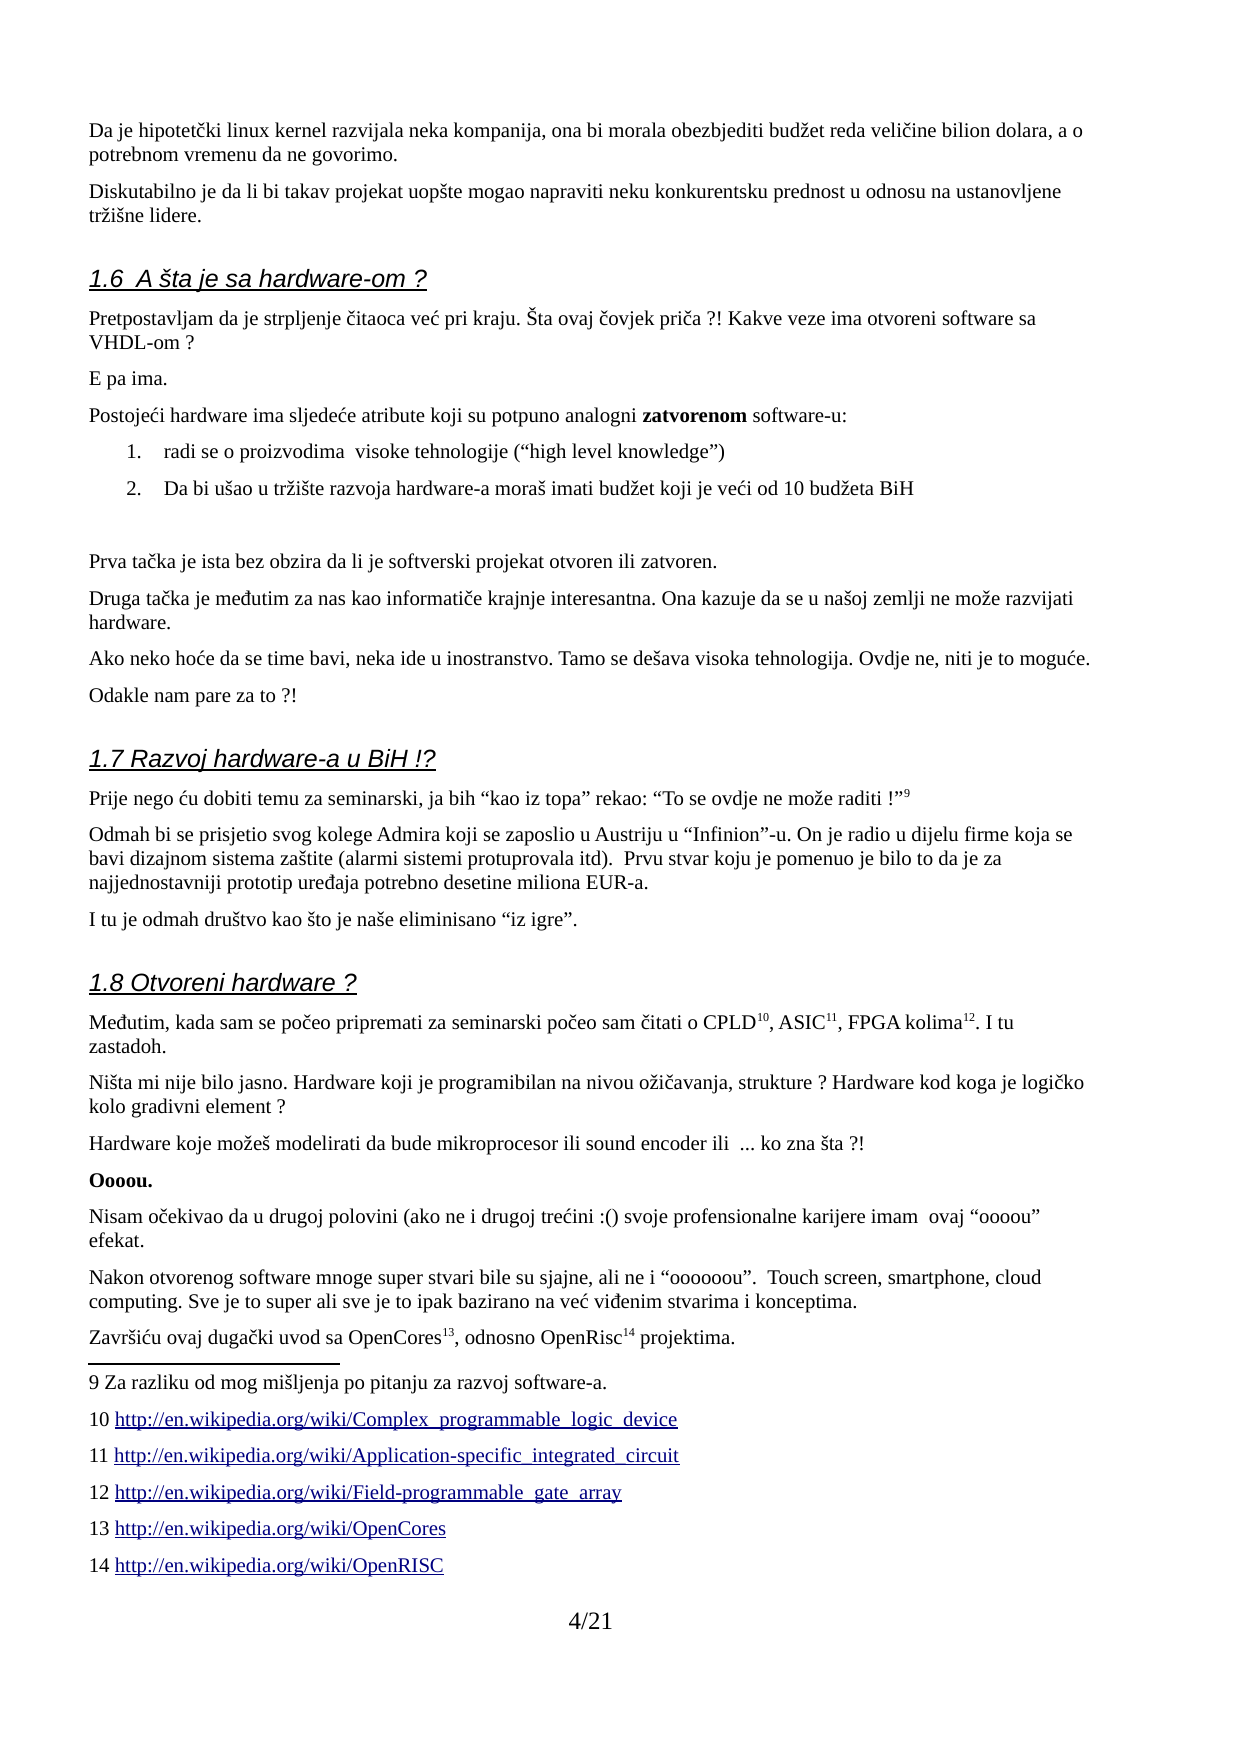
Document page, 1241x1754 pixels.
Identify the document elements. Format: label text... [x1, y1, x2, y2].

subtitle 1.8 Otvoreni hardware ? [88, 968, 1093, 997]
text http://en.wikipedia.org/wiki/Complex_programmable_logic_device [88, 1407, 1093, 1431]
text http://en.wikipedia.org/wiki/Field-programmable_gate_array [88, 1480, 1093, 1504]
text Da je hipotetčki linux kernel razvijala neka kompanija, ona bi morala obezbjediti budžet reda veličine bilion dolara, a o potrebnom vremenu da ne govorimo. [88, 118, 1093, 166]
text Za razliku od mog mišljenja po pitanju za razvoj software-a. [88, 1370, 1093, 1394]
text http://en.wikipedia.org/wiki/OpenRISC [88, 1553, 1093, 1577]
text Nakon otvorenog software mnoge super stvari bile su sjajne, ali ne i “oooooou”. Touch screen, smartphone, cloud computing. Sve je to super ali sve je to ipak bazirano na već viđenim stvarima i konceptima. [88, 1265, 1093, 1313]
text Hardware koje možeš modelirati da bude mikroprocesor ili sound encoder ili ... ko zna šta ?! [88, 1131, 1093, 1155]
text Postojeći hardware ima sljedeće atribute koji su potpuno analogni zatvorenom software-u: [88, 403, 1093, 427]
text Diskutabilno je da li bi takav projekat uopšte mogao napraviti neku konkurentsku prednost u odnosu na ustanovljene tržišne lidere. [88, 179, 1093, 227]
text http://en.wikipedia.org/wiki/OpenCores [88, 1516, 1093, 1540]
list Da bi ušao u tržište razvoja hardware-a moraš imati budžet koji je veći od 10 budžeta BiH [126, 476, 1093, 500]
text Druga tačka je međutim za nas kao informatiče krajnje interesantna. Ona kazuje da se u našoj zemlji ne može razvijati hardware. [88, 586, 1093, 634]
text Pretpostavljam da je strpljenje čitaoca već pri kraju. Šta ovaj čovjek priča ?! Kakve veze ima otvoreni software sa VHDL-om ? [88, 306, 1093, 354]
text Odmah bi se prisjetio svog kolege Admira koji se zaposlio u Austriju u “Infinion”-u. On je radio u dijelu firme koja se bavi dizajnom sistema zaštite (alarmi sistemi protuprovala itd). Prvu stvar koju je pomenuo je bilo to da je za najjednostavniji prototip uređaja potrebno desetine miliona EUR-a. [88, 822, 1093, 894]
text Međutim, kada sam se počeo pripremati za seminarski počeo sam čitati o CPLD, ASIC, FPGA kolima. I tu zastadoh. [88, 1010, 1093, 1058]
text Odakle nam pare za to ?! [88, 683, 1093, 707]
list radi se o proizvodima visoke tehnologije (“high level knowledge”) [126, 439, 1093, 463]
text Prije nego ću dobiti temu za seminarski, ja bih “kao iz topa” rekao: “To se ovdje ne može raditi !” [88, 786, 1093, 810]
text Oooou. [88, 1167, 1093, 1192]
text Prva tačka je ista bez obzira da li je softverski projekat otvoren ili zatvoren. [88, 549, 1093, 573]
subtitle 1.6 A šta je sa hardware-om ? [88, 264, 1093, 293]
text I tu je odmah društvo kao što je naše eliminisano “iz igre”. [88, 907, 1093, 931]
subtitle 1.7 Razvoj hardware-a u BiH !? [88, 744, 1093, 773]
text E pa ima. [88, 366, 1093, 390]
text Ništa mi nije bilo jasno. Hardware koji je programibilan na nivou ožičavanja, strukture ? Hardware kod koga je logičko kolo gradivni element ? [88, 1070, 1093, 1118]
text Nisam očekivao da u drugoj polovini (ako ne i drugoj trećini :() svoje profensionalne karijere imam ovaj “oooou” efekat. [88, 1204, 1093, 1252]
text Završiću ovaj dugački uvod sa OpenCores, odnosno OpenRisc projektima. [88, 1325, 1093, 1349]
text http://en.wikipedia.org/wiki/Application-specific_integrated_circuit [88, 1443, 1093, 1467]
text Ako neko hoće da se time bavi, neka ide u inostranstvo. Tamo se dešava visoka tehnologija. Ovdje ne, niti je to moguće. [88, 646, 1093, 670]
